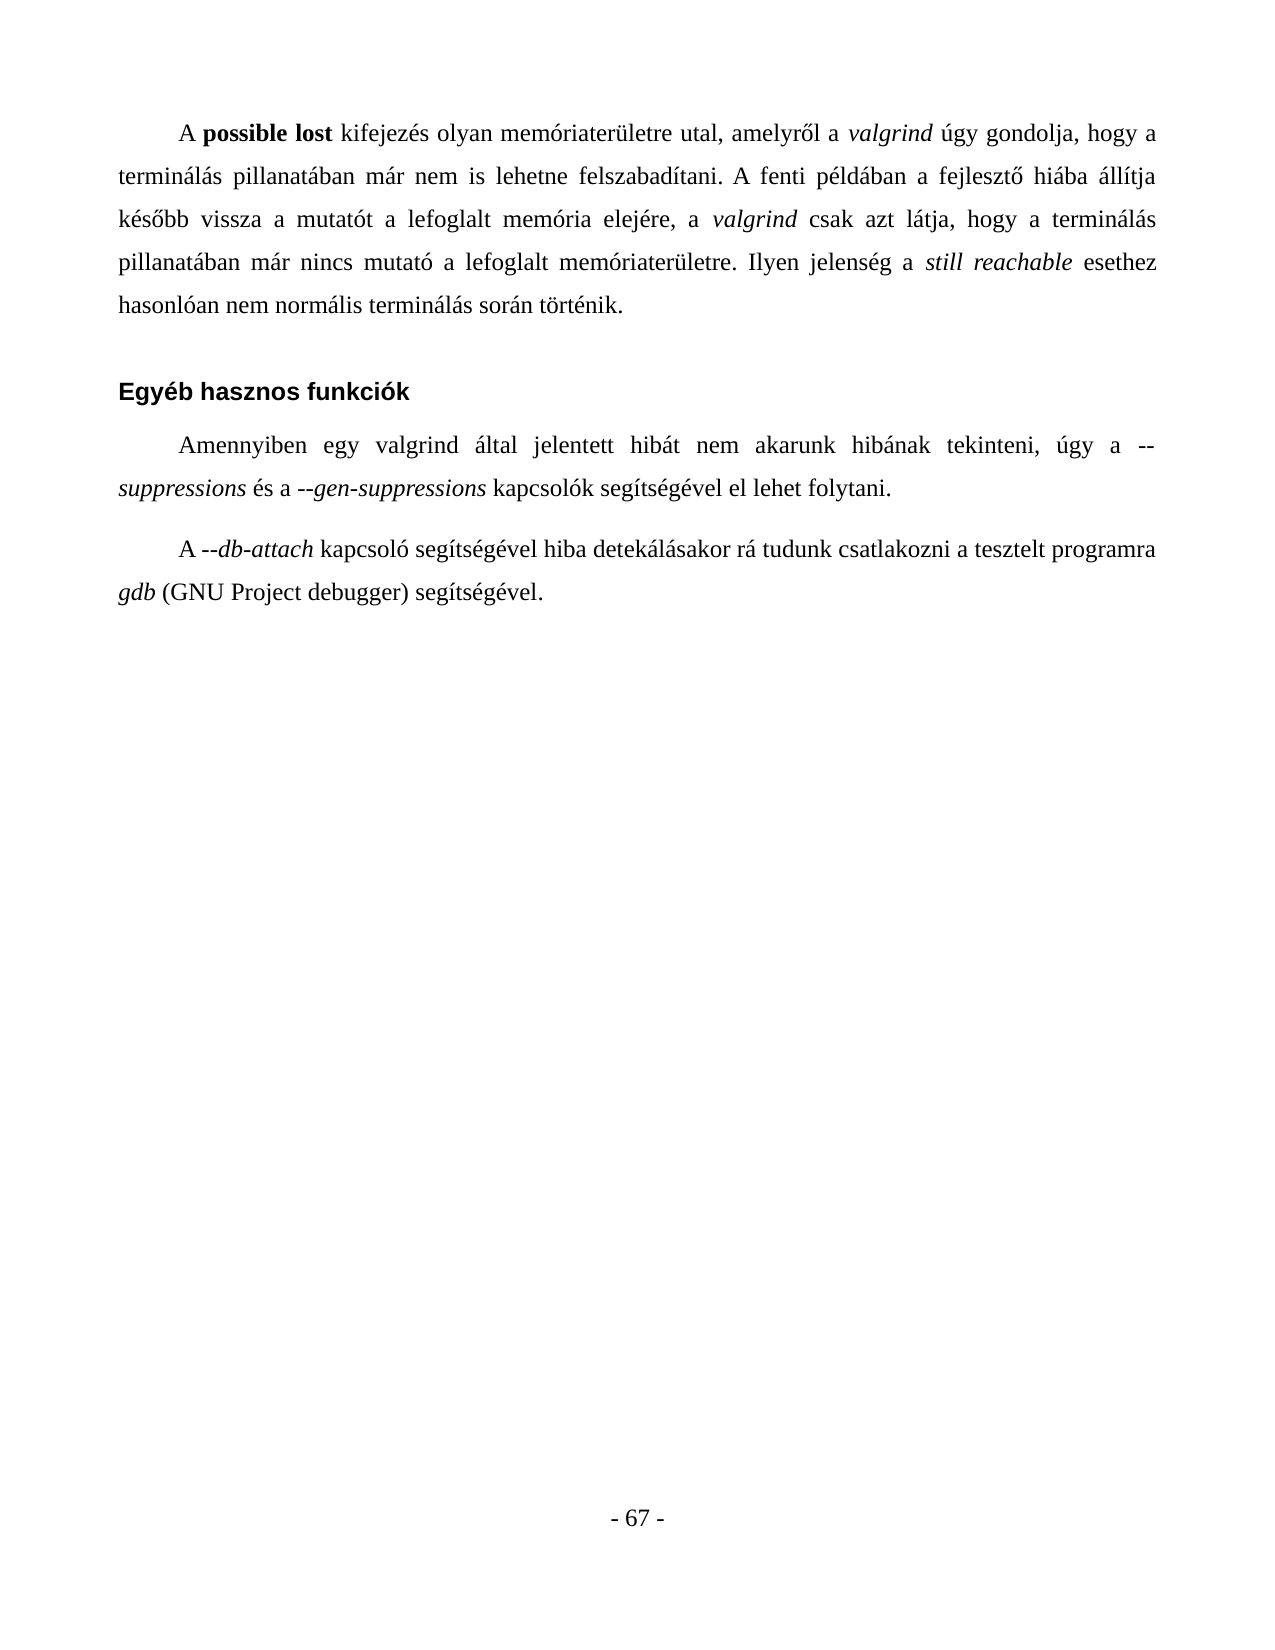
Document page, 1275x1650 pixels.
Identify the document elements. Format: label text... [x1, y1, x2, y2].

text A --db-attach kapcsoló segítségével hiba detekálásakor rá tudunk csatlakozni a tesztelt programra gdb (GNU Project debugger) segítségével. [118, 534, 1157, 606]
text A possible lost kifejezés olyan memóriaterületre utal, amelyről a valgrind úgy gondolja, hogy a terminálás pillanatában már nem is lehetne felszabadítani. A fenti példában a fejlesztő hiába állítja később vissza a mutatót a lefoglalt memória elejére, a valgrind csak azt látja, hogy a terminálás pillanatában már nincs mutató a lefoglalt memóriaterületre. Ilyen jelenség a still reachable esethez hasonlóan nem normális terminálás során történik. [118, 118, 1157, 319]
text Amennyiben egy valgrind által jelentett hibát nem akarunk hibának tekinteni, úgy a --suppressions és a --gen-suppressions kapcsolók segítségével el lehet folytani. [118, 430, 1157, 502]
subtitle Egyéb hasznos funkciók [118, 377, 1157, 406]
